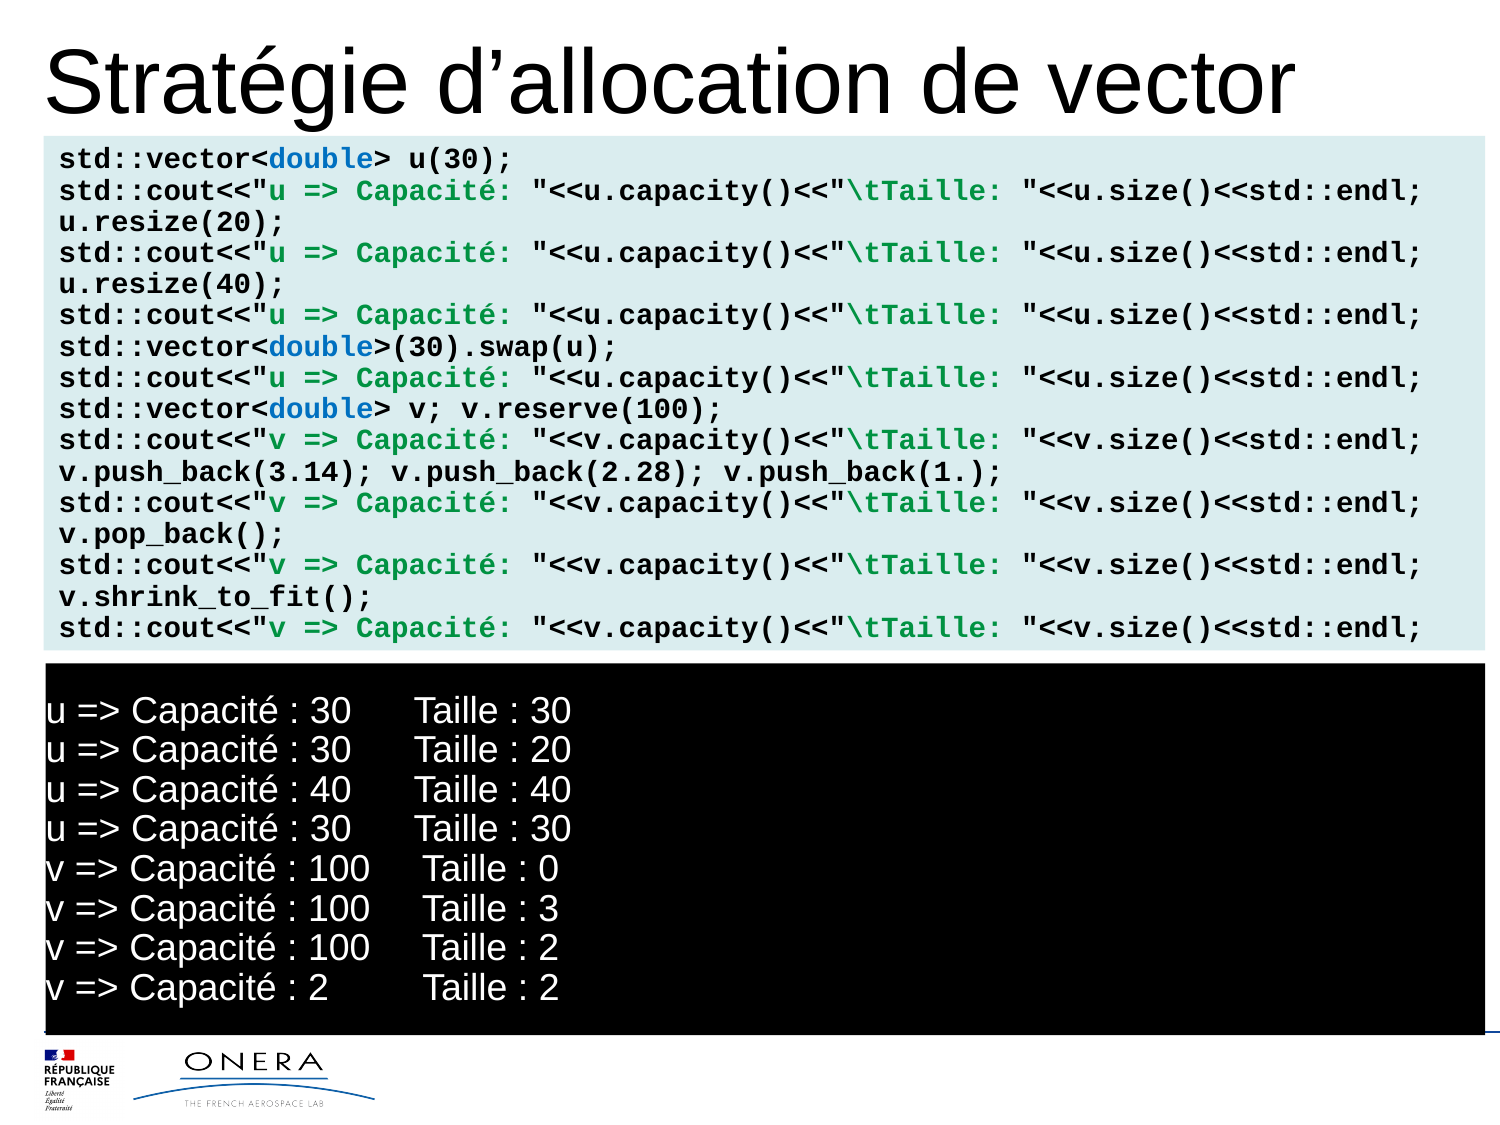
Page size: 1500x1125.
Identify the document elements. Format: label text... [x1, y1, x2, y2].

picture [133, 1052, 375, 1107]
text_box std::vector<double> u(30); std::cout<<"u => Capacité: "<<u.capacity()<<"\tTaille: "<<u.size()<<std::endl; u.resize(20); std::cout<<"u => Capacité: "<<u.capacity()<<"\tTaille: "<<u.size()<<std::endl; u.resize(40); std::cout<<"u => Capacité: "<<u.capacity()<<"\tTaille: "<<u.size()<<std::endl; std::vector<double>(30).swap(u); std::cout<<"u => Capacité: "<<u.capacity()<<"\tTaille: "<<u.size()<<std::endl; std::vector<double> v; v.reserve(100); std::cout<<"v => Capacité: "<<v.capacity()<<"\tTaille: "<<v.size()<<std::endl; v.push_back(3.14); v.push_back(2.28); v.push_back(1.); std::cout<<"v => Capacité: "<<v.capacity()<<"\tTaille: "<<v.size()<<std::endl; v.pop_back(); std::cout<<"v => Capacité: "<<v.capacity()<<"\tTaille: "<<v.size()<<std::endl; v.shrink_to_fit(); std::cout<<"v => Capacité: "<<v.capacity()<<"\tTaille: "<<v.size()<<std::endl; [43, 135, 1486, 651]
text_box Stratégie d’allocation de vector [43, 0, 1486, 135]
picture [34, 1039, 125, 1121]
text_box u => Capacité : 30 Taille : 30 u => Capacité : 30 Taille : 20 u => Capacité : 40 Taille : 40 u => Capacité : 30 Taille : 30 v => Capacité : 100 Taille : 0 v => Capacité : 100 Taille : 3 v => Capacité : 100 Taille : 2 v => Capacité : 2 Taille : 2 [45, 663, 1486, 1036]
